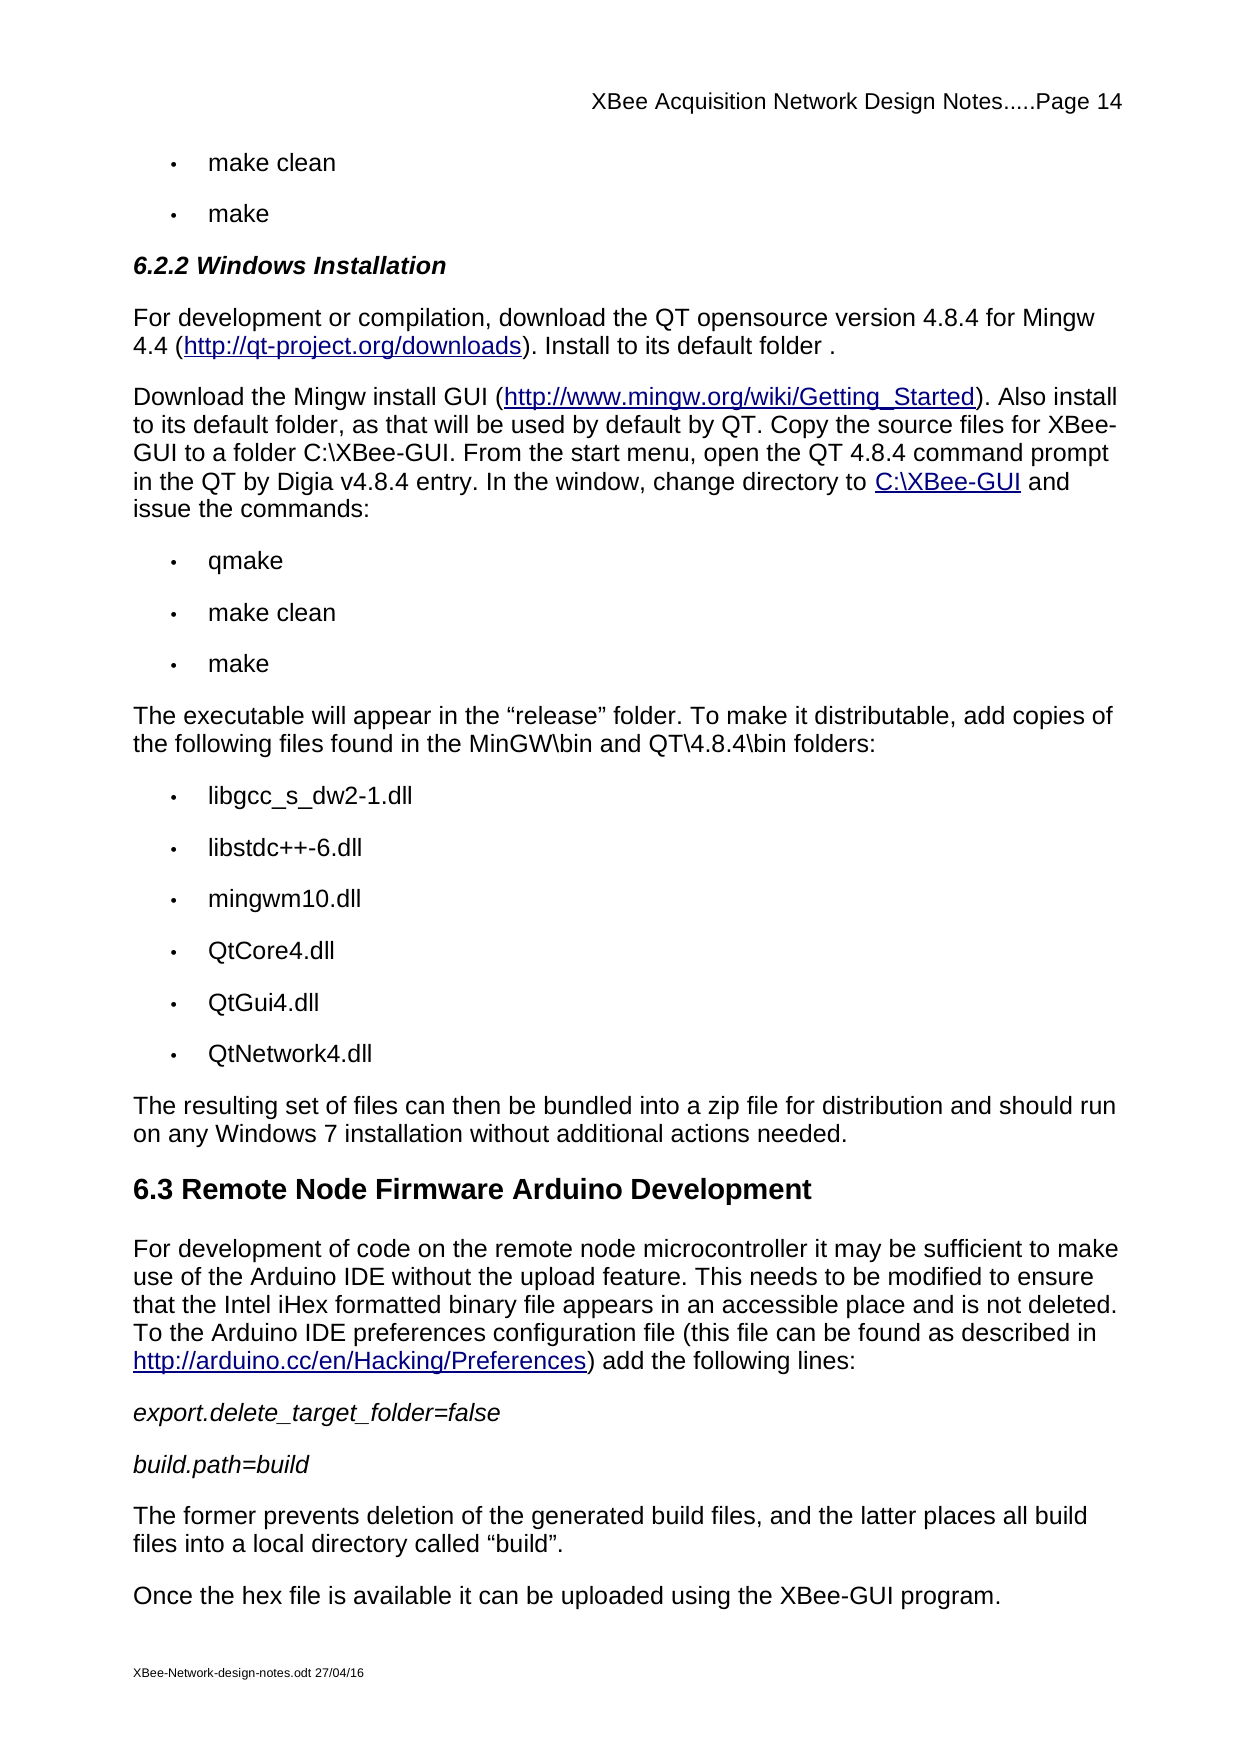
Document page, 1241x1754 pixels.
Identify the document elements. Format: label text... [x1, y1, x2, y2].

list make [170, 650, 1123, 678]
list make clean [170, 599, 1123, 627]
text Once the hex file is available it can be uploaded using the XBee-GUI program. [133, 1582, 1123, 1610]
text The former prevents deletion of the generated build files, and the latter places all build files into a local directory called “build”. [133, 1502, 1123, 1558]
list QtCore4.dll [170, 937, 1123, 965]
list QtNetwork4.dll [170, 1040, 1123, 1068]
list QtGui4.dll [170, 988, 1123, 1016]
list make [170, 200, 1123, 228]
subtitle Remote Node Firmware Arduino Development [133, 1173, 1123, 1205]
text For development of code on the remote node microcontroller it may be sufficient to make use of the Arduino IDE without the upload feature. This needs to be modified to ensure that the Intel iHex formatted binary file appears in an accessible place and is not deleted. To the Arduino IDE preferences configuration file (this file can be found as described in http://arduino.cc/en/Hacking/Preferences) add the following lines: [133, 1235, 1123, 1375]
list libgcc_s_dw2-1.dll [170, 782, 1123, 810]
text export.delete_target_folder=false [133, 1399, 1123, 1427]
list mingwm10.dll [170, 885, 1123, 913]
text The resulting set of files can then be bundled into a zip file for distribution and should run on any Windows 7 installation without additional actions needed. [133, 1092, 1123, 1148]
list make clean [170, 149, 1123, 177]
text The executable will appear in the “release” folder. To make it distributable, add copies of the following files found in the MinGW\bin and QT\4.8.4\bin folders: [133, 702, 1123, 758]
text Download the Mingw install GUI (http://www.mingw.org/wiki/Getting_Started). Also install to its default folder, as that will be used by default by QT. Copy the source files for XBee-GUI to a folder C:\XBee-GUI. From the start menu, open the QT 4.8.4 command prompt in the QT by Digia v4.8.4 entry. In the window, change directory to C:\XBee-GUI and issue the commands: [133, 383, 1123, 523]
text For development or compilation, download the QT opensource version 4.8.4 for Mingw 4.4 (http://qt-project.org/downloads). Install to its default folder . [133, 304, 1123, 360]
list qmake [170, 547, 1123, 575]
subtitle Windows Installation [133, 252, 1123, 280]
list libstdc++-6.dll [170, 833, 1123, 861]
text build.path=build [133, 1451, 1123, 1479]
